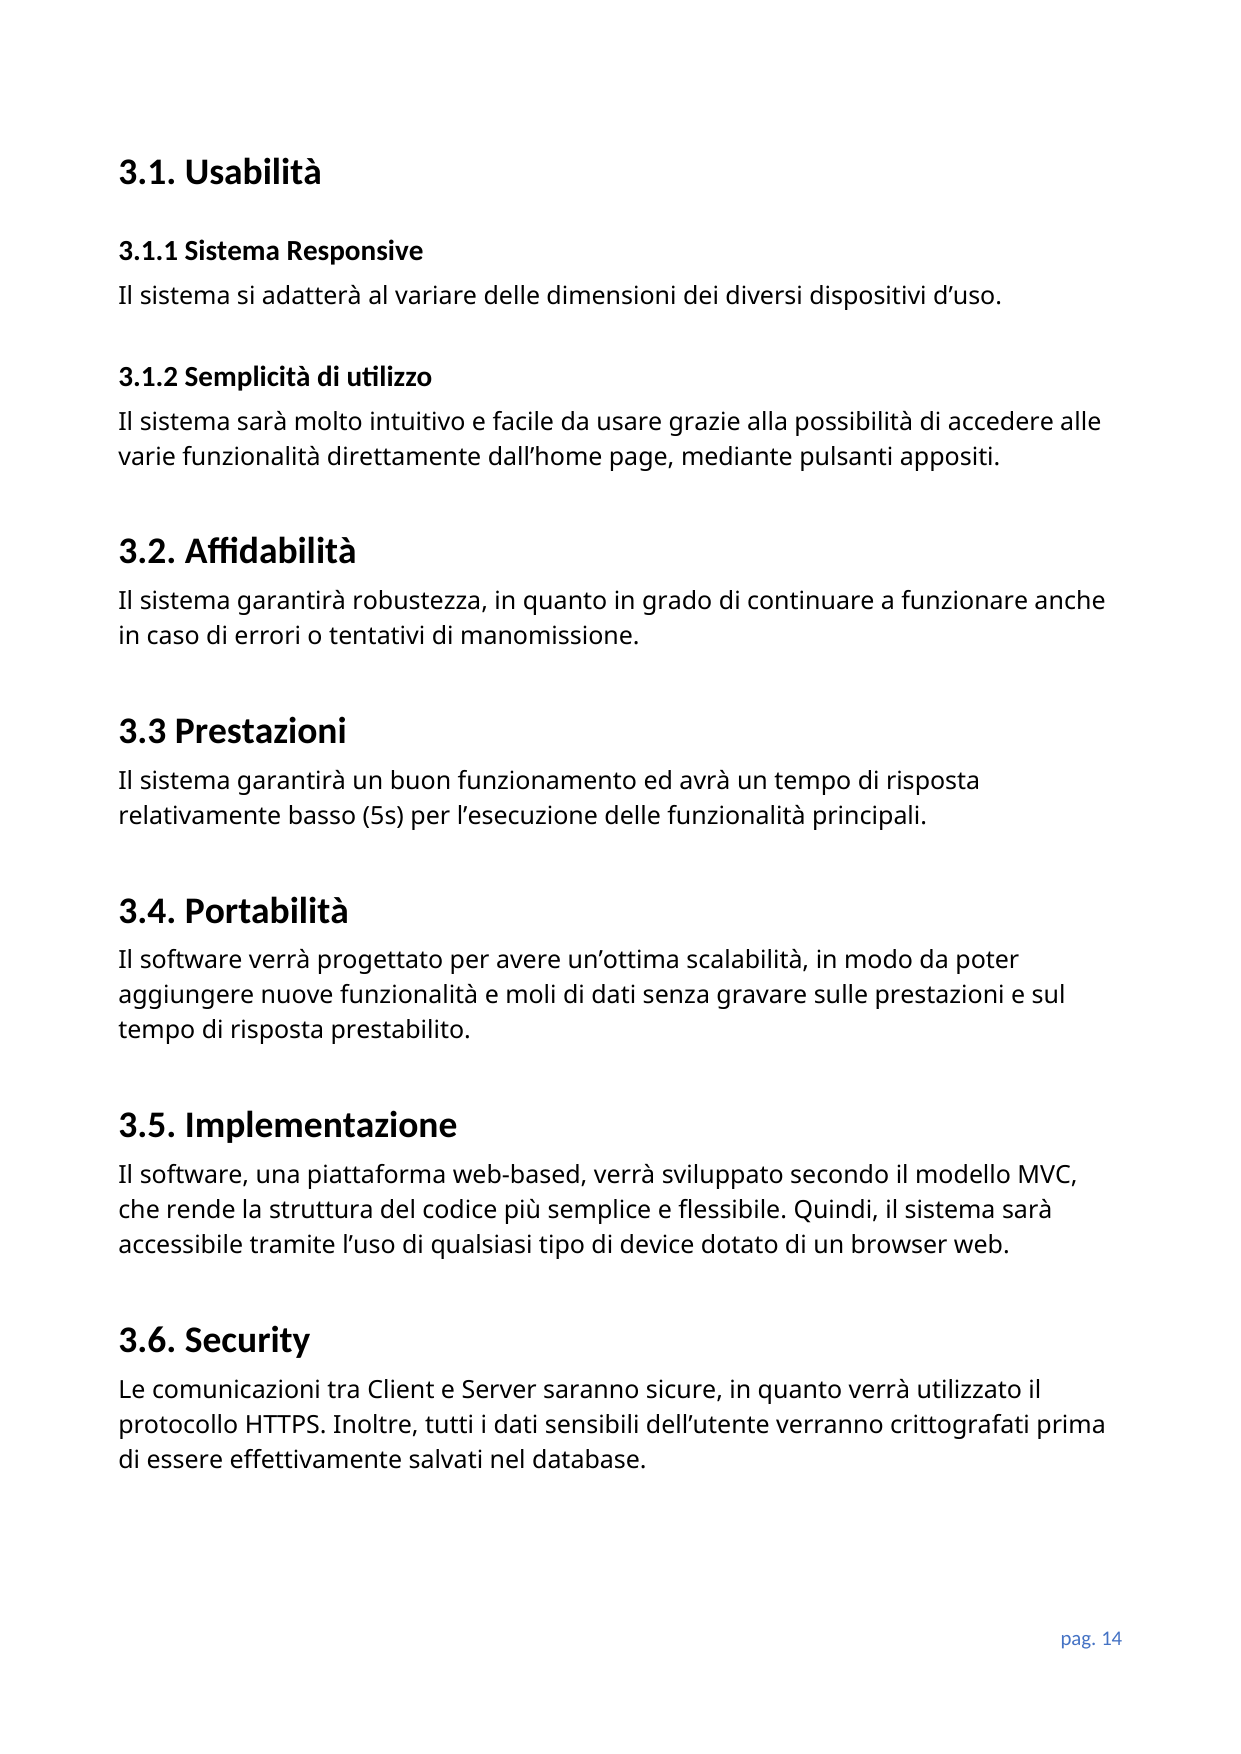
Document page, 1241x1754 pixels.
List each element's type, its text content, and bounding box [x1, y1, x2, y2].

text Il sistema garantirà robustezza, in quanto in grado di continuare a funzionare anche in caso di errori o tentativi di manomissione. [118, 583, 1122, 652]
text Il software verrà progettato per avere un’ottima scalabilità, in modo da poter aggiungere nuove funzionalità e moli di dati senza gravare sulle prestazioni e sul tempo di risposta prestabilito. [118, 942, 1122, 1046]
subtitle 3.1.2 Semplicità di utilizzo [118, 358, 1122, 394]
text Il sistema sarà molto intuitivo e facile da usare grazie alla possibilità di accedere alle varie funzionalità direttamente dall’home page, mediante pulsanti appositi. [118, 403, 1122, 472]
text Il software, una piattaforma web-based, verrà sviluppato secondo il modello MVC, che rende la struttura del codice più semplice e flessibile. Quindi, il sistema sarà accessibile tramite l’uso di qualsiasi tipo di device dotato di un browser web. [118, 1157, 1122, 1261]
subtitle 3.1.1 Sistema Responsive [118, 232, 1122, 268]
subtitle 3.5. Implementazione [118, 1101, 1122, 1147]
subtitle 3.3 Prestazioni [118, 707, 1122, 753]
subtitle 3.4. Portabilità [118, 887, 1122, 932]
subtitle 3.2. Affidabilità [118, 527, 1122, 573]
subtitle 3.6. Security [118, 1316, 1122, 1362]
text Le comunicazioni tra Client e Server saranno sicure, in quanto verrà utilizzato il protocollo HTTPS. Inoltre, tutti i dati sensibili dell’utente verranno crittografati prima di essere effettivamente salvati nel database. [118, 1372, 1122, 1476]
subtitle 3.1. Usabilità [118, 148, 1122, 193]
text Il sistema si adatterà al variare delle dimensioni dei diversi dispositivi d’uso. [118, 277, 1122, 311]
text Il sistema garantirà un buon funzionamento ed avrà un tempo di risposta relativamente basso (5s) per l’esecuzione delle funzionalità principali. [118, 762, 1122, 832]
